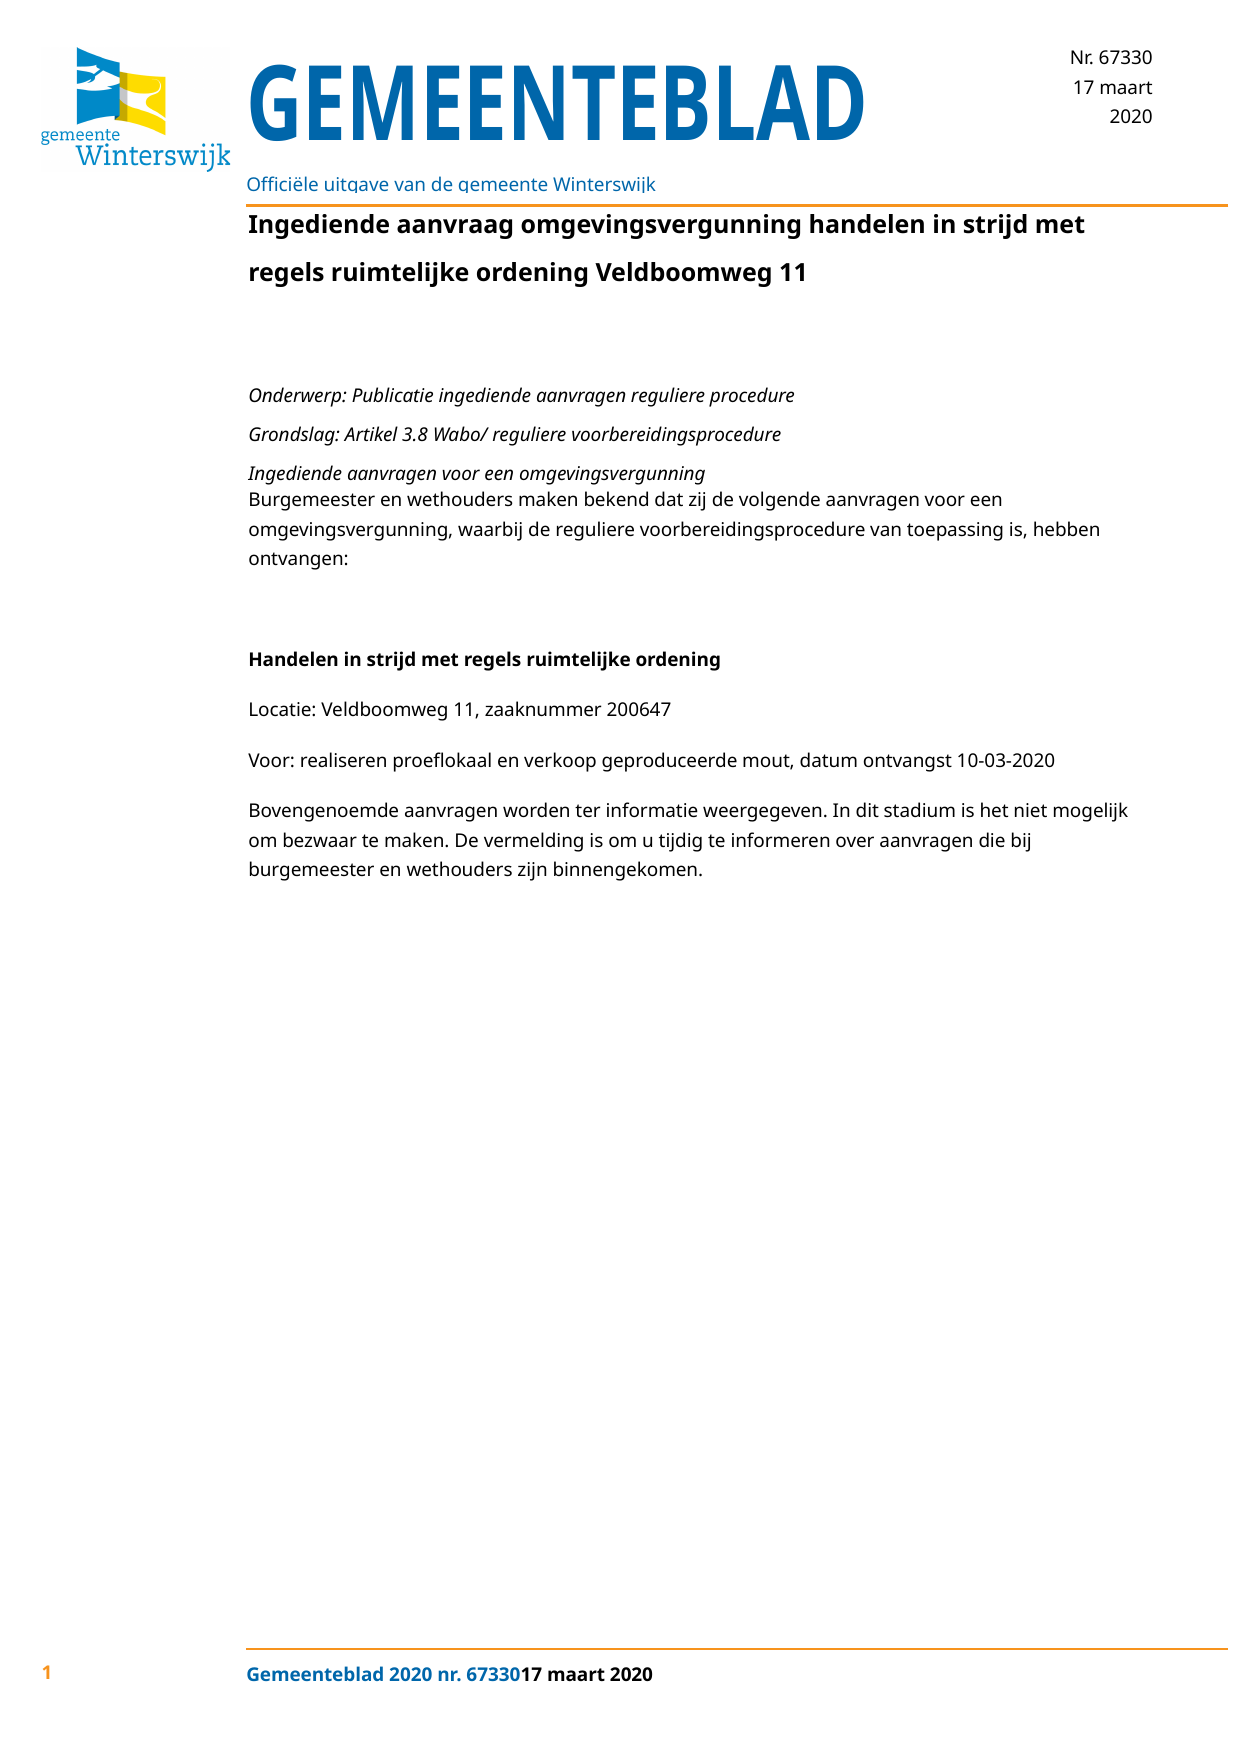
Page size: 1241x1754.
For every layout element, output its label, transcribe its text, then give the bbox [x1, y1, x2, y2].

picture [41, 47, 231, 172]
text Handelen in strijd met regels ruimtelijke ordening [248, 646, 1152, 672]
text Locatie: Veldboomweg 11, zaaknummer 200647 [248, 697, 1152, 722]
text Ingediende aanvraag omgevingsvergunning handelen in strijd met regels ruimtelijke ordening Veldboomweg 11 [248, 207, 1152, 288]
text Burgemeester en wethouders maken bekend dat zij de volgende aanvragen voor een omgevingsvergunning, waarbij de reguliere voorbereidingsprocedure van toepassing is, hebben ontvangen: [248, 486, 1152, 571]
picture [225, 153, 231, 162]
text Voor: realiseren proeflokaal en verkoop geproduceerde mout, datum ontvangst 10-03-2020 [248, 747, 1152, 773]
text Grondslag: Artikel 3.8 Wabo/ reguliere voorbereidingsprocedure [248, 421, 1152, 447]
text Ingediende aanvragen voor een omgevingsvergunning [248, 460, 1152, 486]
text Bovengenoemde aanvragen worden ter informatie weergegeven. In dit stadium is het niet mogelijk om bezwaar te maken. De vermelding is om u tijdig te informeren over aanvragen die bij burgemeester en wethouders zijn binnengekomen. [248, 797, 1152, 882]
text Onderwerp: Publicatie ingediende aanvragen reguliere procedure [248, 382, 1152, 408]
